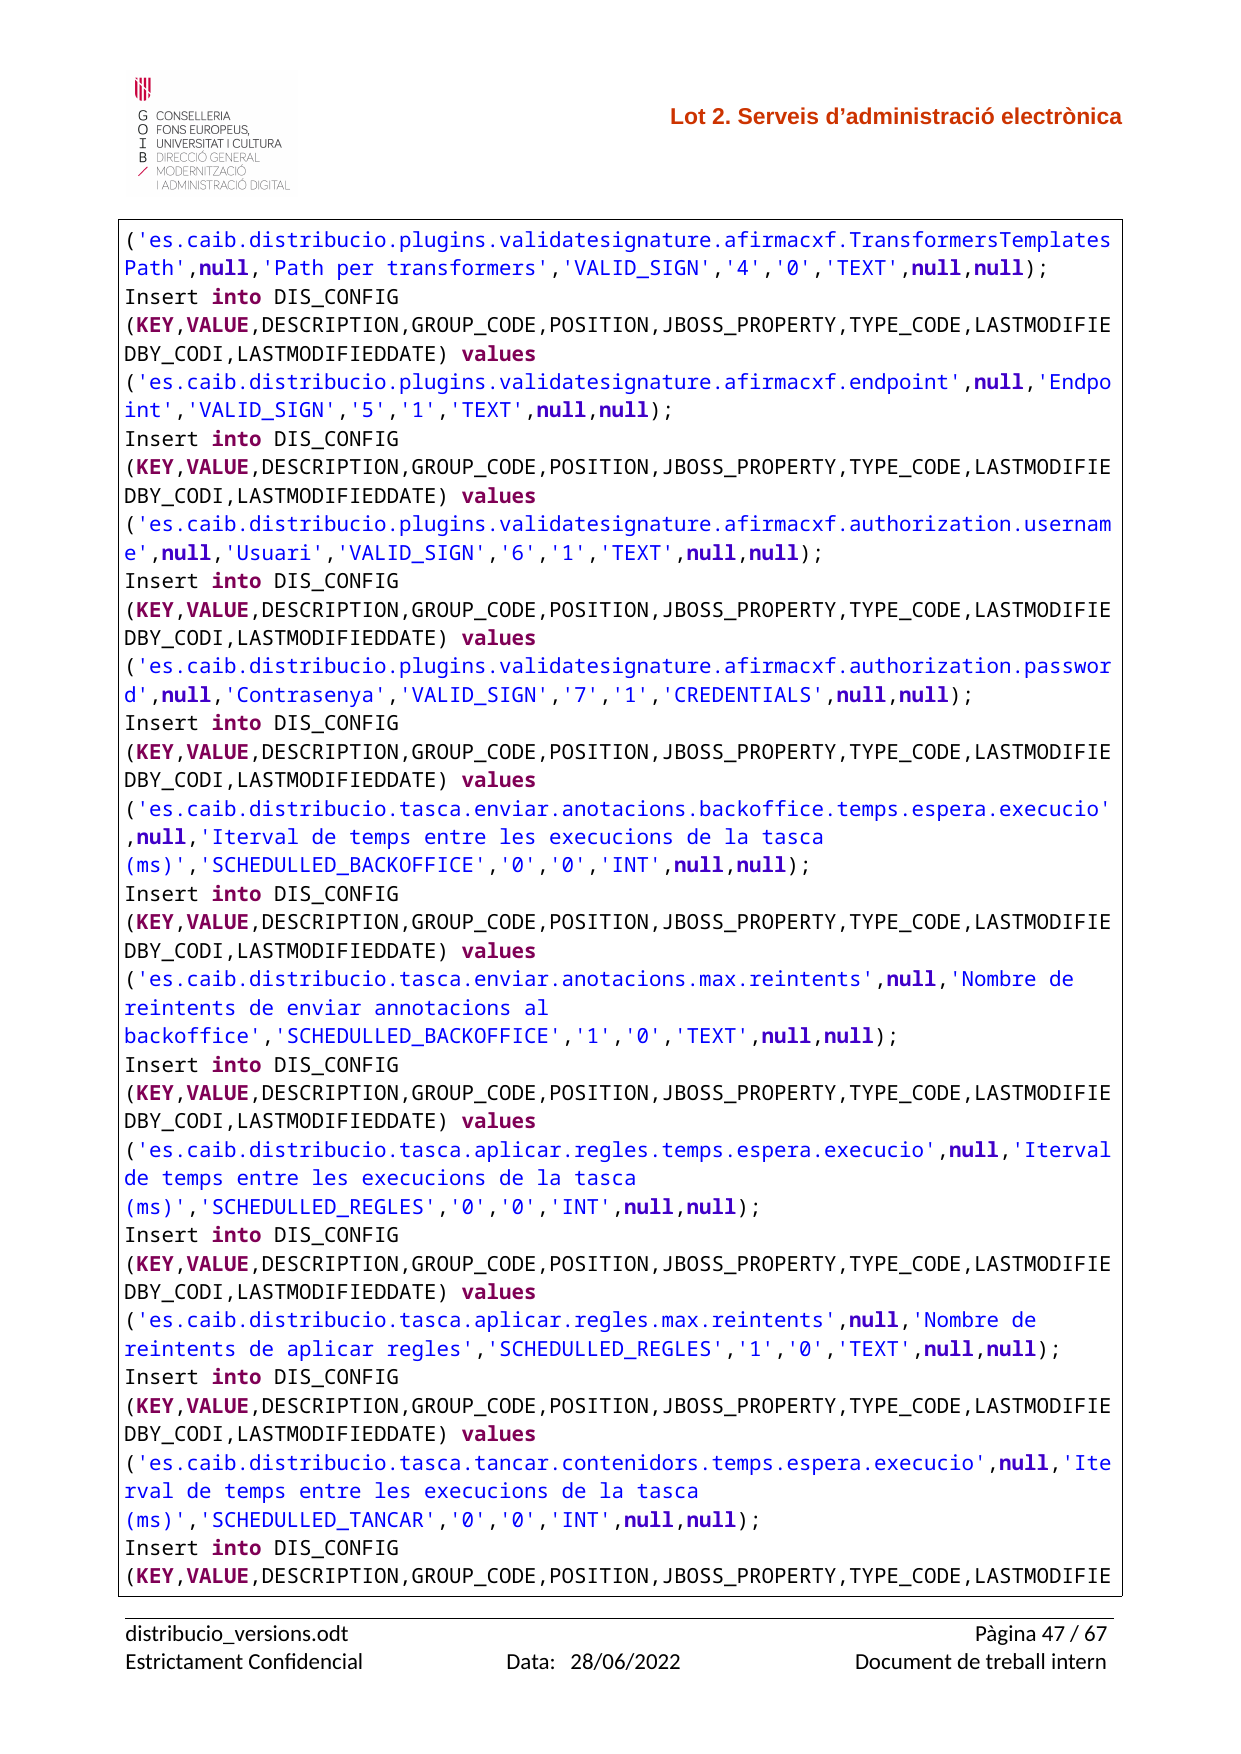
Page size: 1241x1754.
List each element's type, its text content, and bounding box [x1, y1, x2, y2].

table_header ('es.caib.distribucio.plugins.validatesignature.afirmacxf.TransformersTemplatesPath',null,'Path per transformers','VALID_SIGN','4','0','TEXT',null,null); Insert into DIS_CONFIG (KEY,VALUE,DESCRIPTION,GROUP_CODE,POSITION,JBOSS_PROPERTY,TYPE_CODE,LASTMODIFIEDBY_CODI,LASTMODIFIEDDATE) values ('es.caib.distribucio.plugins.validatesignature.afirmacxf.endpoint',null,'Endpoint','VALID_SIGN','5','1','TEXT',null,null); Insert into DIS_CONFIG (KEY,VALUE,DESCRIPTION,GROUP_CODE,POSITION,JBOSS_PROPERTY,TYPE_CODE,LASTMODIFIEDBY_CODI,LASTMODIFIEDDATE) values ('es.caib.distribucio.plugins.validatesignature.afirmacxf.authorization.username',null,'Usuari','VALID_SIGN','6','1','TEXT',null,null); Insert into DIS_CONFIG (KEY,VALUE,DESCRIPTION,GROUP_CODE,POSITION,JBOSS_PROPERTY,TYPE_CODE,LASTMODIFIEDBY_CODI,LASTMODIFIEDDATE) values ('es.caib.distribucio.plugins.validatesignature.afirmacxf.authorization.password',null,'Contrasenya','VALID_SIGN','7','1','CREDENTIALS',null,null); Insert into DIS_CONFIG (KEY,VALUE,DESCRIPTION,GROUP_CODE,POSITION,JBOSS_PROPERTY,TYPE_CODE,LASTMODIFIEDBY_CODI,LASTMODIFIEDDATE) values ('es.caib.distribucio.tasca.enviar.anotacions.backoffice.temps.espera.execucio',null,'Iterval de temps entre les execucions de la tasca (ms)','SCHEDULLED_BACKOFFICE','0','0','INT',null,null); Insert into DIS_CONFIG (KEY,VALUE,DESCRIPTION,GROUP_CODE,POSITION,JBOSS_PROPERTY,TYPE_CODE,LASTMODIFIEDBY_CODI,LASTMODIFIEDDATE) values ('es.caib.distribucio.tasca.enviar.anotacions.max.reintents',null,'Nombre de reintents de enviar annotacions al backoffice','SCHEDULLED_BACKOFFICE','1','0','TEXT',null,null); Insert into DIS_CONFIG (KEY,VALUE,DESCRIPTION,GROUP_CODE,POSITION,JBOSS_PROPERTY,TYPE_CODE,LASTMODIFIEDBY_CODI,LASTMODIFIEDDATE) values ('es.caib.distribucio.tasca.aplicar.regles.temps.espera.execucio',null,'Iterval de temps entre les execucions de la tasca (ms)','SCHEDULLED_REGLES','0','0','INT',null,null); Insert into DIS_CONFIG (KEY,VALUE,DESCRIPTION,GROUP_CODE,POSITION,JBOSS_PROPERTY,TYPE_CODE,LASTMODIFIEDBY_CODI,LASTMODIFIEDDATE) values ('es.caib.distribucio.tasca.aplicar.regles.max.reintents',null,'Nombre de reintents de aplicar regles','SCHEDULLED_REGLES','1','0','TEXT',null,null); Insert into DIS_CONFIG (KEY,VALUE,DESCRIPTION,GROUP_CODE,POSITION,JBOSS_PROPERTY,TYPE_CODE,LASTMODIFIEDBY_CODI,LASTMODIFIEDDATE) values ('es.caib.distribucio.tasca.tancar.contenidors.temps.espera.execucio',null,'Iterval de temps entre les execucions de la tasca (ms)','SCHEDULLED_TANCAR','0','0','INT',null,null); Insert into DIS_CONFIG (KEY,VALUE,DESCRIPTION,GROUP_CODE,POSITION,JBOSS_PROPERTY,TYPE_CODE,LASTMODIFIE [119, 220, 1122, 1596]
picture [126, 70, 299, 197]
